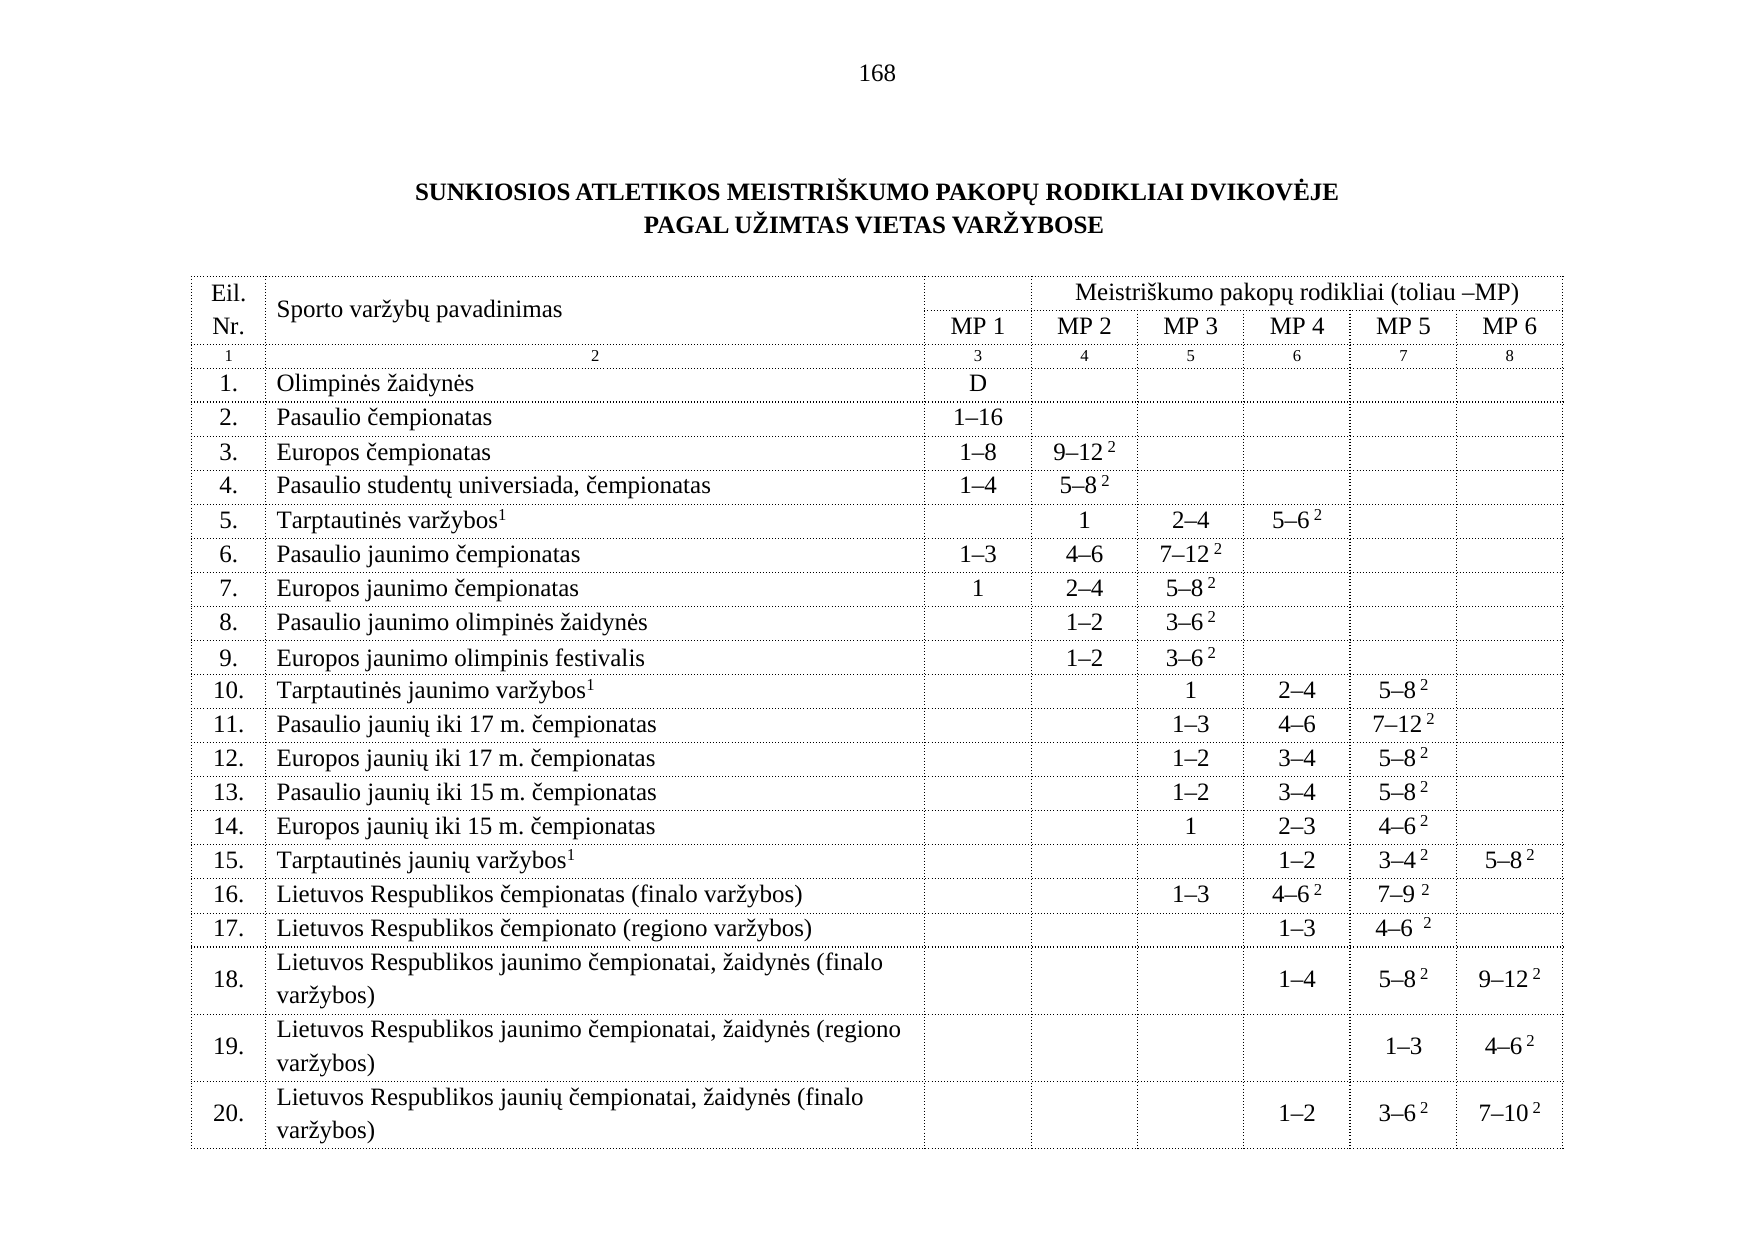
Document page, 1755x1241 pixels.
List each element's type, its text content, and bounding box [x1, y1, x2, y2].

table_cell 1–3 [1138, 708, 1244, 742]
table_cell 1–3 [1350, 1014, 1456, 1081]
table_cell 5–8 2 [1350, 742, 1456, 776]
table_cell [925, 504, 1031, 538]
table_cell [1138, 1081, 1244, 1148]
table_cell [925, 1014, 1031, 1081]
table_cell [925, 946, 1031, 1013]
table_cell 5–8 2 [1350, 946, 1456, 1013]
table_cell 3–4 [1244, 776, 1350, 810]
table_cell 4–6 2 [1350, 810, 1456, 844]
table_cell 4–6 2 [1350, 913, 1456, 946]
table_cell [1031, 1014, 1137, 1081]
table_cell 2. [191, 401, 265, 436]
table_cell MP 2 [1031, 310, 1137, 344]
table_cell [925, 878, 1031, 912]
table_cell [1456, 401, 1563, 436]
table_cell Lietuvos Respublikos čempionatas (finalo varžybos) [265, 878, 925, 912]
table_cell [1031, 913, 1137, 946]
table_cell 7–9 2 [1350, 878, 1456, 912]
table_cell Europos jaunių iki 15 m. čempionatas [265, 810, 925, 844]
table_cell Lietuvos Respublikos čempionato (regiono varžybos) [265, 913, 925, 946]
table_cell [925, 640, 1031, 674]
table_cell 2–4 [1138, 504, 1244, 538]
table_header Meistriškumo pakopų rodikliai (toliau –MP) [1031, 276, 1563, 310]
table_cell 1–16 [925, 401, 1031, 436]
table_cell [1456, 504, 1563, 538]
table_cell Lietuvos Respublikos jaunių čempionatai, žaidynės (finalo varžybos) [265, 1081, 925, 1148]
table_cell 12. [191, 742, 265, 776]
table_cell [1244, 572, 1350, 606]
table_cell 14. [191, 810, 265, 844]
table_cell 1–2 [1244, 1081, 1350, 1148]
table_cell [925, 742, 1031, 776]
table_cell [1456, 913, 1563, 946]
table_cell [1456, 810, 1563, 844]
table_cell [925, 674, 1031, 708]
table_cell 4–6 2 [1456, 1014, 1563, 1081]
table_cell MP 1 [925, 310, 1031, 344]
table_cell [925, 776, 1031, 810]
table_cell 4–6 [1244, 708, 1350, 742]
table_cell 1–2 [1138, 742, 1244, 776]
table_header [925, 276, 1031, 310]
table_cell MP 5 [1350, 310, 1456, 344]
table_cell 9. [191, 640, 265, 674]
table_cell 3 [925, 344, 1031, 367]
table_cell Pasaulio studentų universiada, čempionatas [265, 470, 925, 504]
table_cell Pasaulio jaunių iki 15 m. čempionatas [265, 776, 925, 810]
table_cell [1138, 436, 1244, 469]
table_cell 1–3 [925, 538, 1031, 572]
table_cell Europos jaunimo olimpinis festivalis [265, 640, 925, 674]
table_cell [1350, 640, 1456, 674]
table_cell [1138, 368, 1244, 401]
table_cell [1456, 470, 1563, 504]
table_cell [1244, 606, 1350, 640]
table_cell 9–12 2 [1031, 436, 1137, 469]
table_cell [1031, 674, 1137, 708]
table_cell 3–6 2 [1350, 1081, 1456, 1148]
table_cell 17. [191, 913, 265, 946]
table_cell [925, 708, 1031, 742]
table_cell 2–4 [1031, 572, 1137, 606]
table_cell 7–10 2 [1456, 1081, 1563, 1148]
table_cell [1350, 436, 1456, 469]
table_cell [1350, 470, 1456, 504]
table_cell 1. [191, 368, 265, 401]
table_header Eil. Nr. [191, 276, 265, 344]
table_cell Europos jaunių iki 17 m. čempionatas [265, 742, 925, 776]
table_cell 3. [191, 436, 265, 469]
table_cell 5–8 2 [1456, 844, 1563, 878]
table_cell 6 [1244, 344, 1350, 367]
table_cell [925, 913, 1031, 946]
table_cell 1–2 [1031, 606, 1137, 640]
table_cell Pasaulio jaunimo čempionatas [265, 538, 925, 572]
table_cell [1350, 504, 1456, 538]
table_cell 1–2 [1244, 844, 1350, 878]
table_cell 7. [191, 572, 265, 606]
table_cell 3–6 2 [1138, 640, 1244, 674]
table_cell 2–3 [1244, 810, 1350, 844]
table_cell [1031, 1081, 1137, 1148]
table_cell [1244, 368, 1350, 401]
table_cell 4 [1031, 344, 1137, 367]
table_cell Tarptautinės jaunių varžybos1 [265, 844, 925, 878]
table_cell 7–12 2 [1138, 538, 1244, 572]
table_cell 1–2 [1138, 776, 1244, 810]
table_cell MP 6 [1456, 310, 1563, 344]
table_cell 16. [191, 878, 265, 912]
table_cell [1031, 878, 1137, 912]
table_cell 4. [191, 470, 265, 504]
table_cell Lietuvos Respublikos jaunimo čempionatai, žaidynės (regiono varžybos) [265, 1014, 925, 1081]
table_cell 19. [191, 1014, 265, 1081]
table_cell [1456, 572, 1563, 606]
table_cell 1 [1138, 810, 1244, 844]
table_cell 15. [191, 844, 265, 878]
table_cell [925, 606, 1031, 640]
table_cell 1 [925, 572, 1031, 606]
table_cell [925, 844, 1031, 878]
table_cell 5. [191, 504, 265, 538]
table_cell 9–12 2 [1456, 946, 1563, 1013]
table_cell [1138, 946, 1244, 1013]
table_cell 1–4 [925, 470, 1031, 504]
table_cell 4–6 2 [1244, 878, 1350, 912]
table_cell [1031, 368, 1137, 401]
table_cell 10. [191, 674, 265, 708]
table_cell 3–4 [1244, 742, 1350, 776]
table_cell 1 [1031, 504, 1137, 538]
table_cell [1244, 538, 1350, 572]
table_cell 7 [1350, 344, 1456, 367]
table_cell 11. [191, 708, 265, 742]
table_cell 7–12 2 [1350, 708, 1456, 742]
table_cell [1031, 946, 1137, 1013]
table_cell [1350, 606, 1456, 640]
table_cell [1456, 708, 1563, 742]
table_cell [1456, 436, 1563, 469]
table_cell [1244, 401, 1350, 436]
table_cell Tarptautinės varžybos1 [265, 504, 925, 538]
table_cell Europos jaunimo čempionatas [265, 572, 925, 606]
table_cell [1031, 742, 1137, 776]
table_cell Tarptautinės jaunimo varžybos1 [265, 674, 925, 708]
table_cell [1350, 401, 1456, 436]
table_cell [1031, 401, 1137, 436]
table_cell [1138, 470, 1244, 504]
table_cell 3–6 2 [1138, 606, 1244, 640]
table_cell [1244, 470, 1350, 504]
table_cell D [925, 368, 1031, 401]
table_cell 5–6 2 [1244, 504, 1350, 538]
table_cell [1244, 1014, 1350, 1081]
table_cell [925, 810, 1031, 844]
table_cell 1 [191, 344, 265, 367]
table_cell 6. [191, 538, 265, 572]
table_cell 2 [265, 344, 925, 367]
table_cell 8. [191, 606, 265, 640]
table_cell 4–6 [1031, 538, 1137, 572]
text sunkioSIOS atletikOS MEISTRIŠKUMO PAKOPŲ RODIKLIAI DVIKOVĖJE [118, 177, 1636, 206]
table_cell [1138, 401, 1244, 436]
table_cell 13. [191, 776, 265, 810]
table_cell 1–4 [1244, 946, 1350, 1013]
table_cell Pasaulio jaunių iki 17 m. čempionatas [265, 708, 925, 742]
table_cell 1–3 [1138, 878, 1244, 912]
table_cell [1456, 878, 1563, 912]
table_cell [1456, 674, 1563, 708]
table_cell 5–8 2 [1350, 776, 1456, 810]
table_cell Lietuvos Respublikos jaunimo čempionatai, žaidynės (finalo varžybos) [265, 946, 925, 1013]
table_cell [1456, 606, 1563, 640]
table_cell MP 3 [1138, 310, 1244, 344]
table_cell [1456, 640, 1563, 674]
table_cell 5–8 2 [1138, 572, 1244, 606]
table_cell [1138, 913, 1244, 946]
table_cell [1244, 640, 1350, 674]
table_cell Pasaulio jaunimo olimpinės žaidynės [265, 606, 925, 640]
table_cell 2–4 [1244, 674, 1350, 708]
table_cell 20. [191, 1081, 265, 1148]
table_cell 1–3 [1244, 913, 1350, 946]
table_cell [1350, 368, 1456, 401]
table_cell [1244, 436, 1350, 469]
table_cell [1350, 572, 1456, 606]
table_cell 1–2 [1031, 640, 1137, 674]
table_cell 5–8 2 [1350, 674, 1456, 708]
table_cell [1031, 810, 1137, 844]
table_cell 3–4 2 [1350, 844, 1456, 878]
table_cell Olimpinės žaidynės [265, 368, 925, 401]
text PAGAL UŽIMTAS VIETAS VARŽYBOSE [118, 210, 1636, 239]
table_cell [1138, 1014, 1244, 1081]
table_cell 5–8 2 [1031, 470, 1137, 504]
table_cell Europos čempionatas [265, 436, 925, 469]
table_cell 18. [191, 946, 265, 1013]
table_cell [1456, 776, 1563, 810]
table_cell [1350, 538, 1456, 572]
table_header Sporto varžybų pavadinimas [265, 276, 925, 344]
table_cell [925, 1081, 1031, 1148]
table_cell [1031, 776, 1137, 810]
table_cell MP 4 [1244, 310, 1350, 344]
table_cell [1138, 844, 1244, 878]
table_cell Pasaulio čempionatas [265, 401, 925, 436]
table_cell [1456, 368, 1563, 401]
table_cell 1 [1138, 674, 1244, 708]
table_cell 8 [1456, 344, 1563, 367]
table_cell [1456, 538, 1563, 572]
table_cell 1–8 [925, 436, 1031, 469]
table_cell [1031, 844, 1137, 878]
table_cell 5 [1138, 344, 1244, 367]
table_cell [1031, 708, 1137, 742]
table_cell [1456, 742, 1563, 776]
